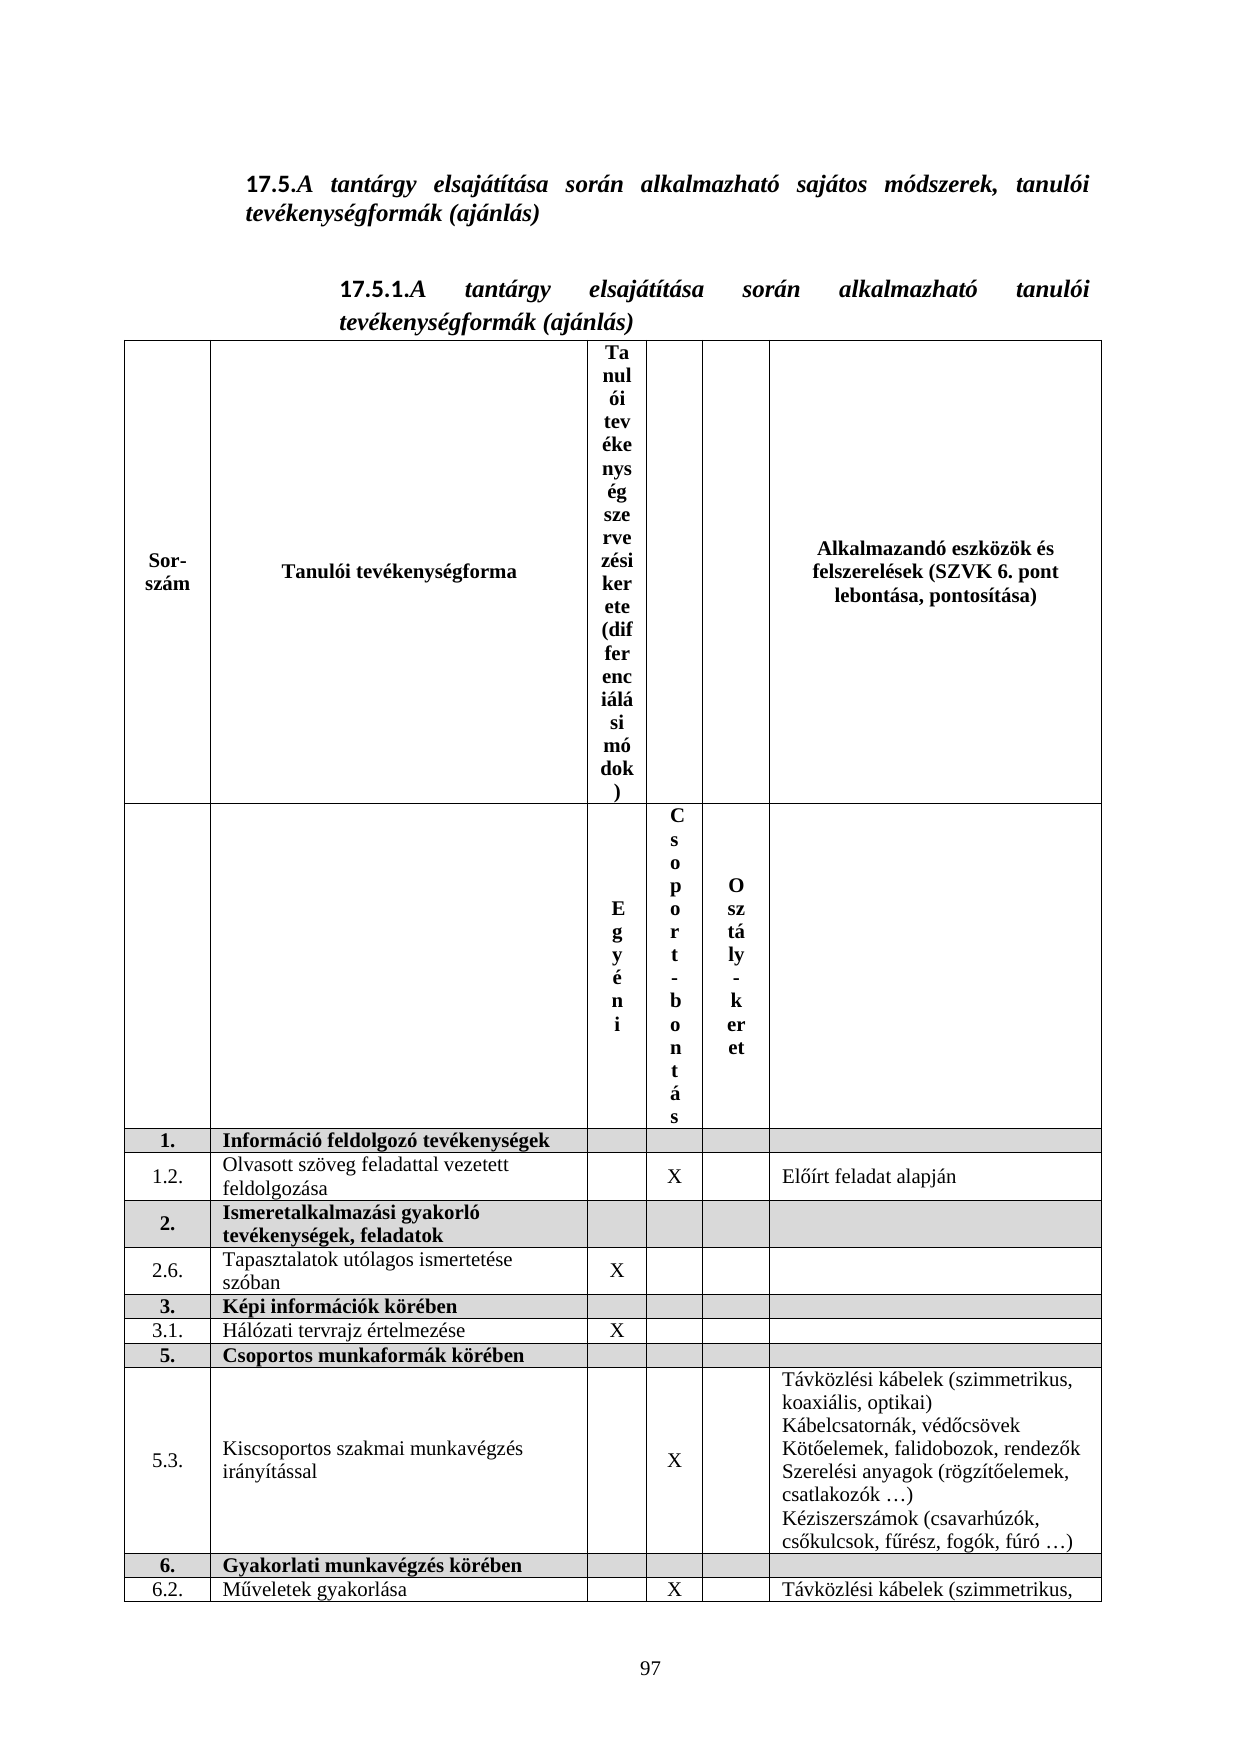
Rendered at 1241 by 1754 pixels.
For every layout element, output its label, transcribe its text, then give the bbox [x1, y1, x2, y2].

table_cell [703, 1319, 769, 1342]
table_cell [770, 1554, 1101, 1577]
table_cell [125, 804, 210, 1128]
table_cell 5. [125, 1344, 210, 1367]
table_cell [703, 1344, 769, 1367]
table_header Tanulói tevékenység szervezési kerete (differenciálási módok) [588, 341, 646, 803]
table_cell [703, 1368, 769, 1553]
table_cell Előírt feladat alapján [770, 1153, 1101, 1199]
table_cell [703, 1295, 769, 1318]
table_cell Gyakorlati munkavégzés körében [211, 1554, 587, 1577]
list A tantárgy elsajátítása során alkalmazható sajátos módszerek, tanulói tevékenységformák (ajánlás) [133, 171, 1093, 227]
table_cell [647, 1319, 702, 1342]
table_cell 6.2. [125, 1578, 210, 1601]
table_cell [703, 1201, 769, 1247]
table_cell 3. [125, 1295, 210, 1318]
table_cell [588, 1368, 646, 1553]
table_cell [703, 1129, 769, 1152]
table_cell X [647, 1368, 702, 1553]
table_cell Kiscsoportos szakmai munkavégzés irányítással [211, 1368, 587, 1553]
table_cell Ismeretalkalmazási gyakorló tevékenységek, feladatok [211, 1201, 587, 1247]
table_cell [770, 804, 1101, 1128]
table_cell Képi információk körében [211, 1295, 587, 1318]
table_cell 5.3. [125, 1368, 210, 1553]
table_header [703, 341, 769, 803]
table_header Alkalmazandó eszközök és felszerelések (SZVK 6. pont lebontása, pontosítása) [770, 341, 1101, 803]
table_cell [770, 1201, 1101, 1247]
table_cell [770, 1319, 1101, 1342]
table_cell Hálózati tervrajz értelmezése [211, 1319, 587, 1342]
table_cell [588, 1344, 646, 1367]
table_cell Távközlési kábelek (szimmetrikus, koaxiális, optikai) Kábelcsatornák, védőcsövek Kötőelemek, falidobozok, rendezők Szerelési anyagok (rögzítőelemek, csatlakozók …) Kéziszerszámok (csavarhúzók, csőkulcsok, fűrész, fogók, fúró …) [770, 1368, 1101, 1553]
table_cell [647, 1201, 702, 1247]
table_cell [588, 1554, 646, 1577]
table_cell Információ feldolgozó tevékenységek [211, 1129, 587, 1152]
table_cell [703, 1554, 769, 1577]
table_cell [647, 1554, 702, 1577]
table_cell Távközlési kábelek (szimmetrikus, [770, 1578, 1101, 1601]
table_cell 6. [125, 1554, 210, 1577]
table_cell [770, 1248, 1101, 1294]
table_cell 2. [125, 1201, 210, 1247]
table_cell [647, 1344, 702, 1367]
table_cell X [588, 1319, 646, 1342]
table_cell 3.1. [125, 1319, 210, 1342]
table_header Tanulói tevékenységforma [211, 341, 587, 803]
table_cell [703, 1153, 769, 1199]
table_cell [211, 804, 587, 1128]
list A tantárgy elsajátítása során alkalmazható tanulói tevékenységformák (ajánlás) [133, 275, 1093, 336]
table_cell [703, 1248, 769, 1294]
table_cell [770, 1129, 1101, 1152]
table_cell Osztály- keret [703, 804, 769, 1128]
table_cell [588, 1201, 646, 1247]
table_cell Csoport- bontás [647, 804, 702, 1128]
table_cell [647, 1129, 702, 1152]
table_cell 1.2. [125, 1153, 210, 1199]
table_cell Csoportos munkaformák körében [211, 1344, 587, 1367]
table_header [647, 341, 702, 803]
table_cell 1. [125, 1129, 210, 1152]
table_cell Tapasztalatok utólagos ismertetése szóban [211, 1248, 587, 1294]
table_cell [703, 1578, 769, 1601]
table_cell [770, 1295, 1101, 1318]
table_cell [588, 1295, 646, 1318]
table_cell Műveletek gyakorlása [211, 1578, 587, 1601]
table_cell Olvasott szöveg feladattal vezetett feldolgozása [211, 1153, 587, 1199]
table_cell [647, 1295, 702, 1318]
table_cell [588, 1129, 646, 1152]
table_cell [647, 1248, 702, 1294]
table_cell X [647, 1153, 702, 1199]
table_cell 2.6. [125, 1248, 210, 1294]
table_cell [588, 1578, 646, 1601]
table_header Sor-szám [125, 341, 210, 803]
table_cell X [588, 1248, 646, 1294]
table_cell Egyéni [588, 804, 646, 1128]
table_cell [588, 1153, 646, 1199]
table_cell [770, 1344, 1101, 1367]
table_cell X [647, 1578, 702, 1601]
